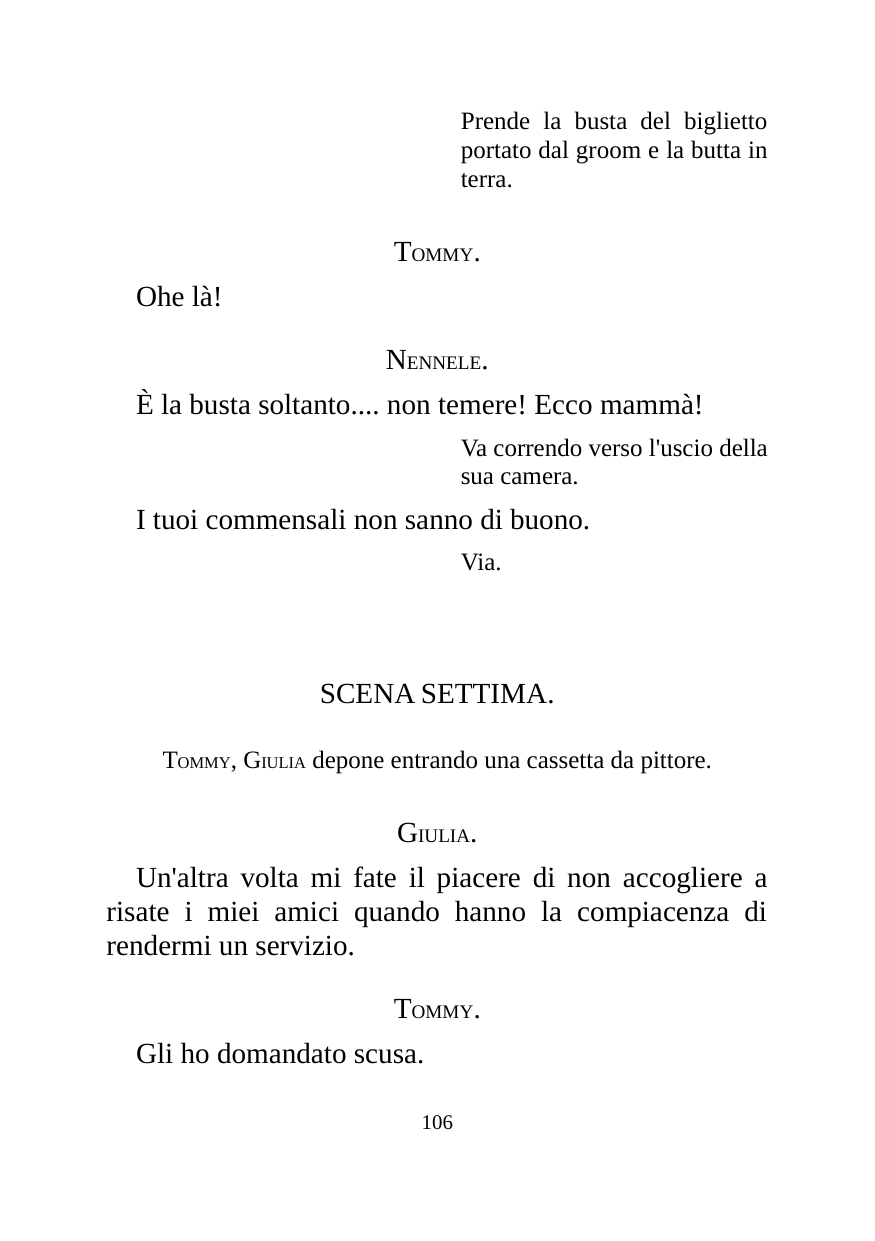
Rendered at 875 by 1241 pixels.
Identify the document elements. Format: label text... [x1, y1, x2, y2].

text Prende la busta del biglietto portato dal groom e la butta in terra. [461, 106, 768, 192]
text Va correndo verso l'uscio della sua camera. [461, 433, 768, 490]
text Nennele. [106, 342, 768, 376]
text È la busta soltanto.... non temere! Ecco mammà! [106, 387, 768, 421]
text Giulia. [106, 815, 768, 849]
text Via. [461, 547, 768, 576]
text I tuoi commensali non sanno di buono. [106, 502, 768, 536]
text Tommy. [106, 991, 768, 1024]
text Tommy. [106, 234, 768, 267]
text Ohe là! [106, 279, 768, 313]
text Un'altra volta mi fate il piacere di non accogliere a risate i miei amici quando hanno la compiacenza di rendermi un servizio. [106, 861, 768, 961]
text Tommy, Giulia depone entrando una cassetta da pittore. [106, 745, 768, 774]
text Gli ho domandato scusa. [106, 1036, 768, 1069]
subtitle SCENA SETTIMA. [106, 676, 768, 710]
